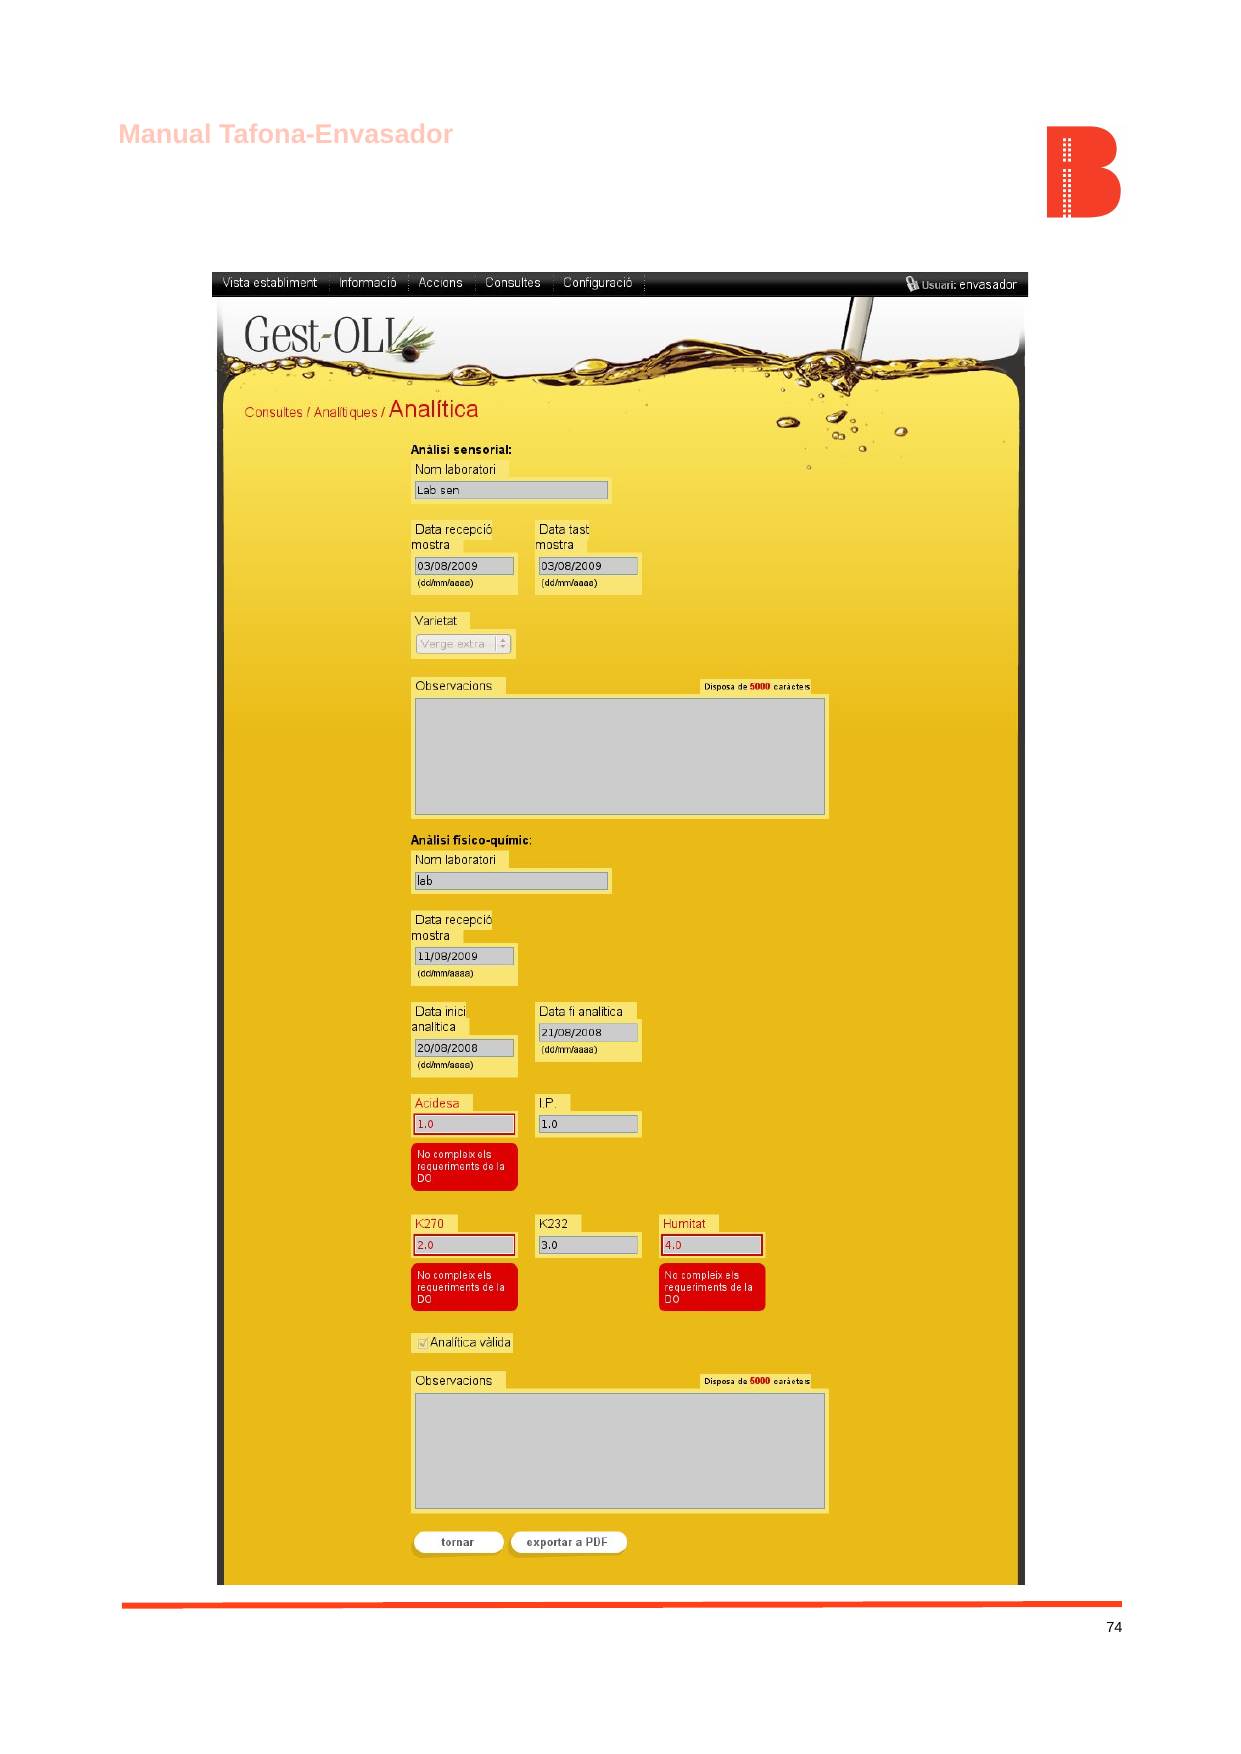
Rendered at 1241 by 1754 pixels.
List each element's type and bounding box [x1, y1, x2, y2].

picture [212, 272, 1029, 1585]
picture [1036, 124, 1130, 221]
